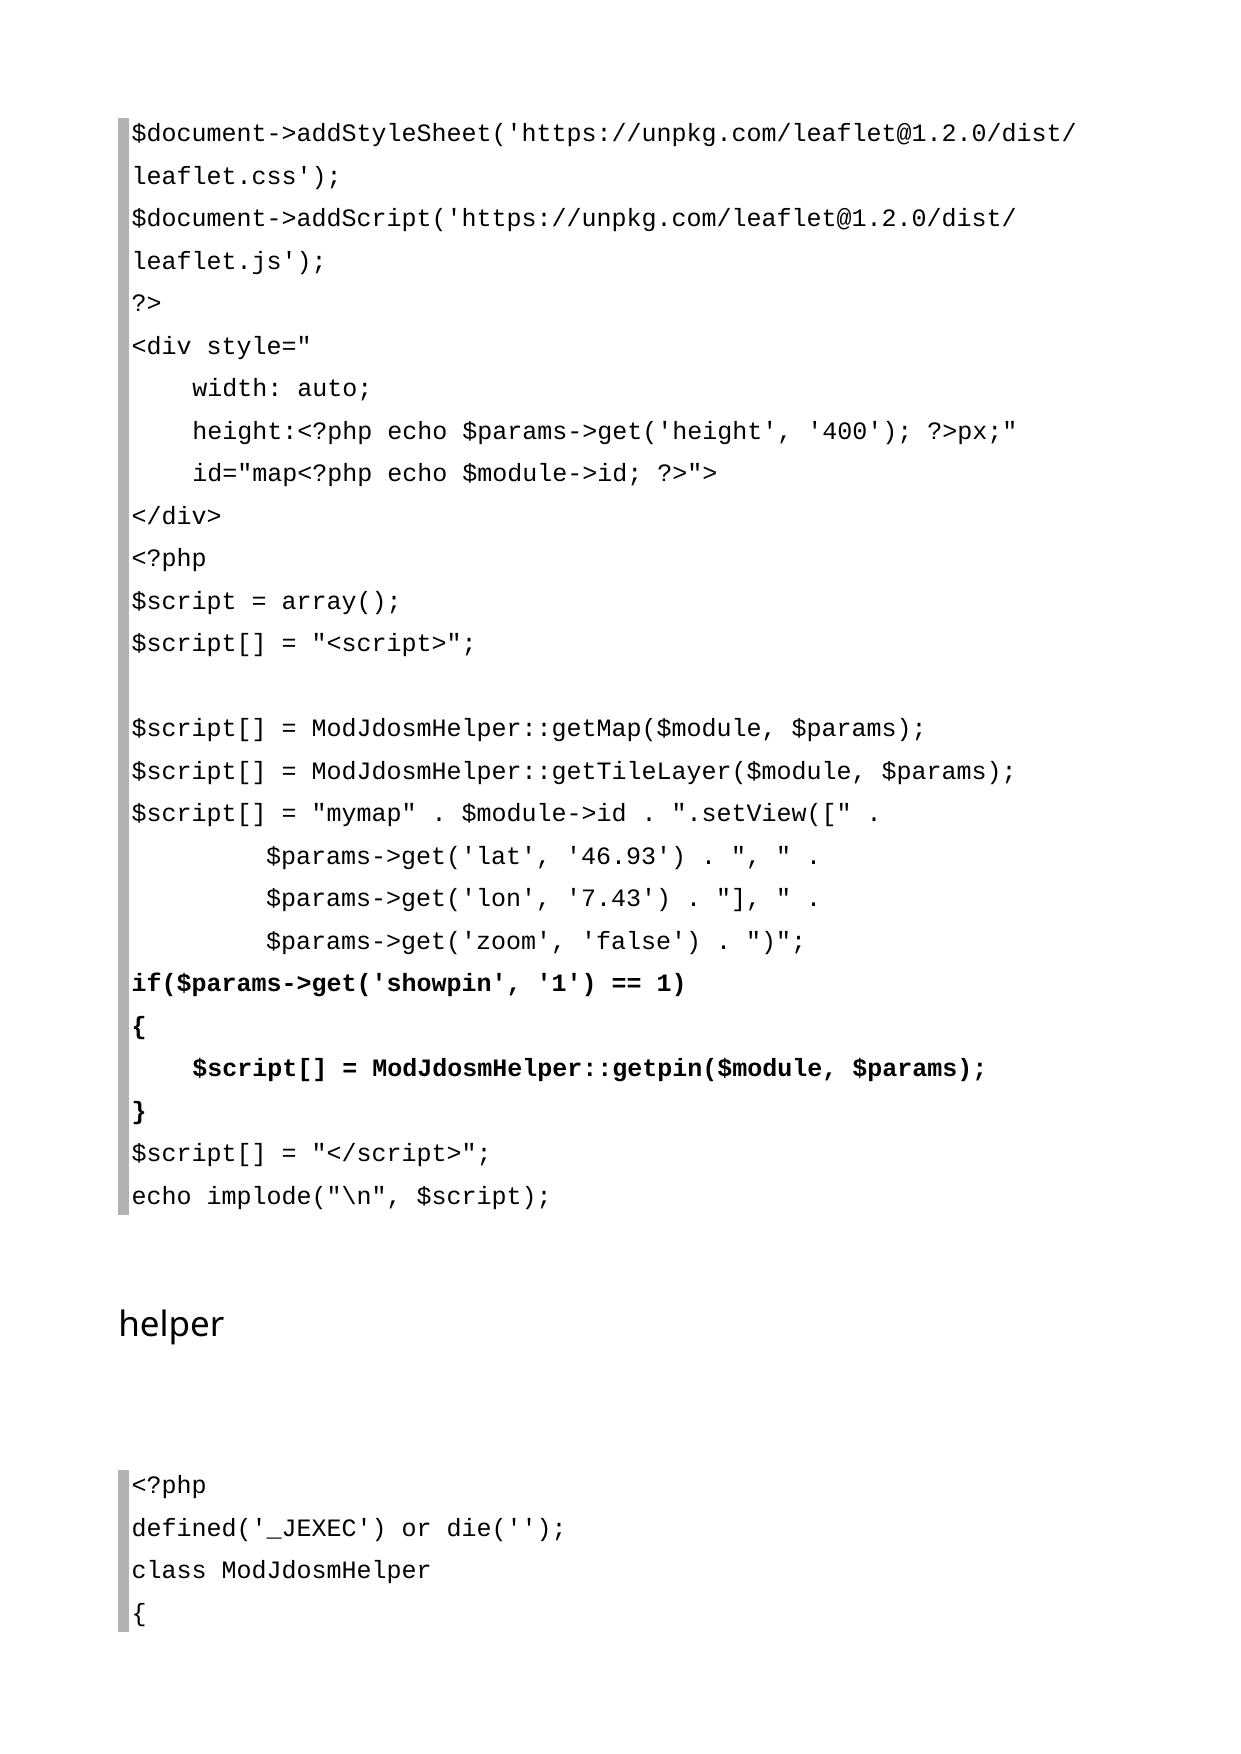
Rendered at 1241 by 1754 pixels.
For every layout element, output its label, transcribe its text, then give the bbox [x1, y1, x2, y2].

text $script[] = ModJdosmHelper::getpin($module, $params); [129, 1053, 1122, 1084]
text echo implode("\n", $script); [129, 1181, 1122, 1215]
text <?php [129, 543, 1122, 574]
text id="map<?php echo $module->id; ?>"> [129, 458, 1122, 489]
text $script[] = "mymap" . $module->id . ".setView([" . [129, 798, 1122, 829]
text $document->addStyleSheet('https://unpkg.com/leaflet@1.2.0/dist/leaflet.css'); [129, 118, 1122, 192]
text <div style=" [129, 331, 1122, 362]
text $params->get('lat', '46.93') . ", " . [129, 841, 1122, 872]
text $script[] = ModJdosmHelper::getMap($module, $params); [129, 713, 1122, 744]
text { [129, 1597, 1122, 1632]
text defined('_JEXEC') or die(''); [129, 1512, 1122, 1544]
text $script[] = "<script>"; [129, 628, 1122, 659]
subtitle helper [118, 1299, 1122, 1347]
text width: auto; [129, 373, 1122, 404]
text height:<?php echo $params->get('height', '400'); ?>px;" [129, 416, 1122, 447]
text </div> [129, 501, 1122, 532]
text ?> [129, 288, 1122, 319]
text <?php [129, 1470, 1122, 1501]
text { [129, 1011, 1122, 1042]
text $params->get('zoom', 'false') . ")"; [129, 926, 1122, 957]
text if($params->get('showpin', '1') == 1) [129, 968, 1122, 999]
text $script[] = ModJdosmHelper::getTileLayer($module, $params); [129, 756, 1122, 787]
text $script = array(); [129, 586, 1122, 617]
text $document->addScript('https://unpkg.com/leaflet@1.2.0/dist/leaflet.js'); [129, 203, 1122, 277]
text class ModJdosmHelper [129, 1555, 1122, 1586]
text $params->get('lon', '7.43') . "], " . [129, 883, 1122, 914]
text $script[] = "</script>"; [129, 1138, 1122, 1169]
text } [129, 1096, 1122, 1127]
